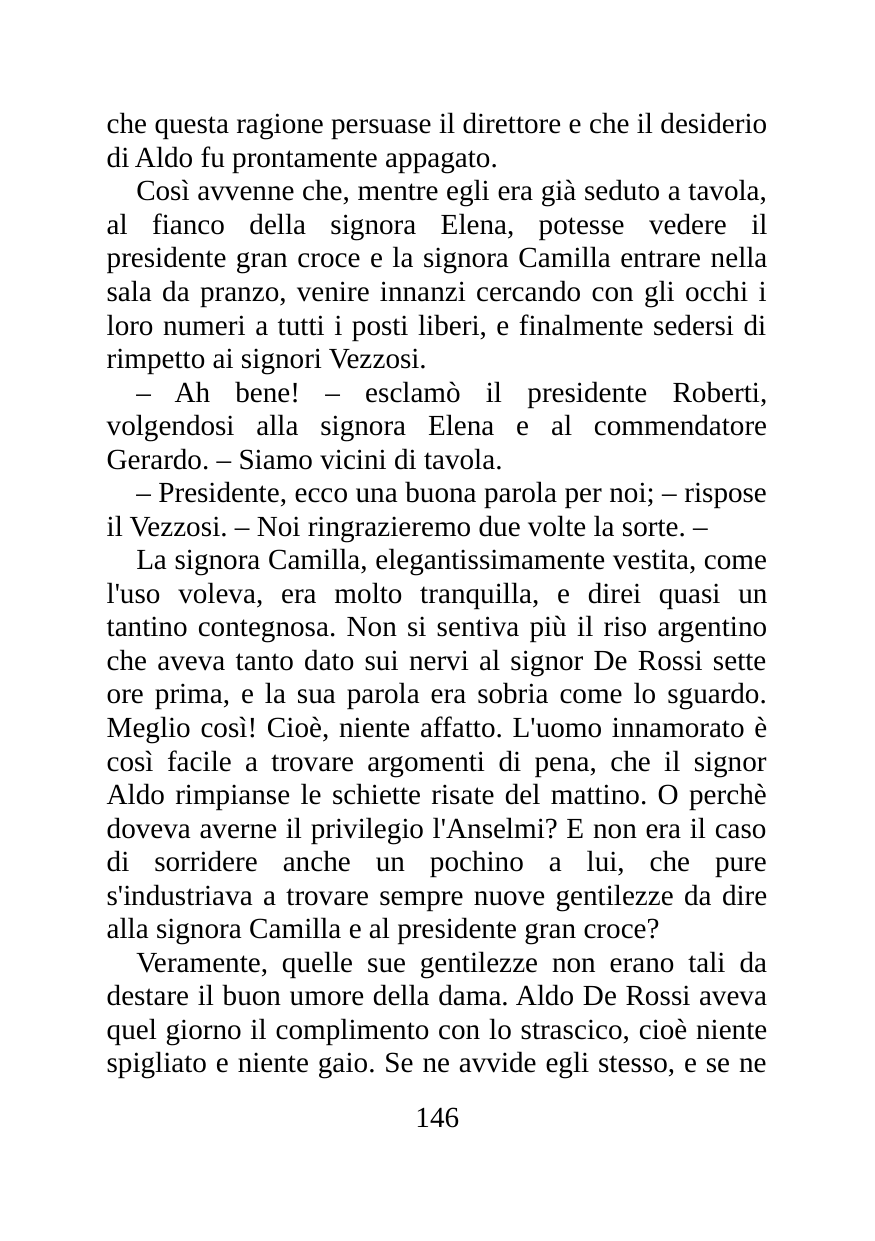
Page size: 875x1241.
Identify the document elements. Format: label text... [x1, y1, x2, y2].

text che questa ragione persuase il direttore e che il desiderio di Aldo fu prontamente appagato. [106, 106, 768, 173]
text Veramente, quelle sue gentilezze non erano tali da destare il buon umore della dama. Aldo De Rossi aveva quel giorno il complimento con lo strascico, cioè niente spigliato e niente gaio. Se ne avvide egli stesso, e se ne [106, 945, 768, 1079]
text ‒ Ah bene! ‒ esclamò il presidente Roberti, volgendosi alla signora Elena e al commendatore Gerardo. ‒ Siamo vicini di tavola. [106, 375, 768, 475]
text La signora Camilla, elegantissimamente vestita, come l'uso voleva, era molto tranquilla, e direi quasi un tantino contegnosa. Non si sentiva più il riso argentino che aveva tanto dato sui nervi al signor De Rossi sette ore prima, e la sua parola era sobria come lo sguardo. Meglio così! Cioè, niente affatto. L'uomo innamorato è così facile a trovare argomenti di pena, che il signor Aldo rimpianse le schiette risate del mattino. O perchè doveva averne il privilegio l'Anselmi? E non era il caso di sorridere anche un pochino a lui, che pure s'industriava a trovare sempre nuove gentilezze da dire alla signora Camilla e al presidente gran croce? [106, 542, 768, 945]
text ‒ Presidente, ecco una buona parola per noi; ‒ rispose il Vezzosi. ‒ Noi ringrazieremo due volte la sorte. ‒ [106, 475, 768, 542]
text Così avvenne che, mentre egli era già seduto a tavola, al fianco della signora Elena, potesse vedere il presidente gran croce e la signora Camilla entrare nella sala da pranzo, venire innanzi cercando con gli occhi i loro numeri a tutti i posti liberi, e finalmente sedersi di rimpetto ai signori Vezzosi. [106, 173, 768, 375]
